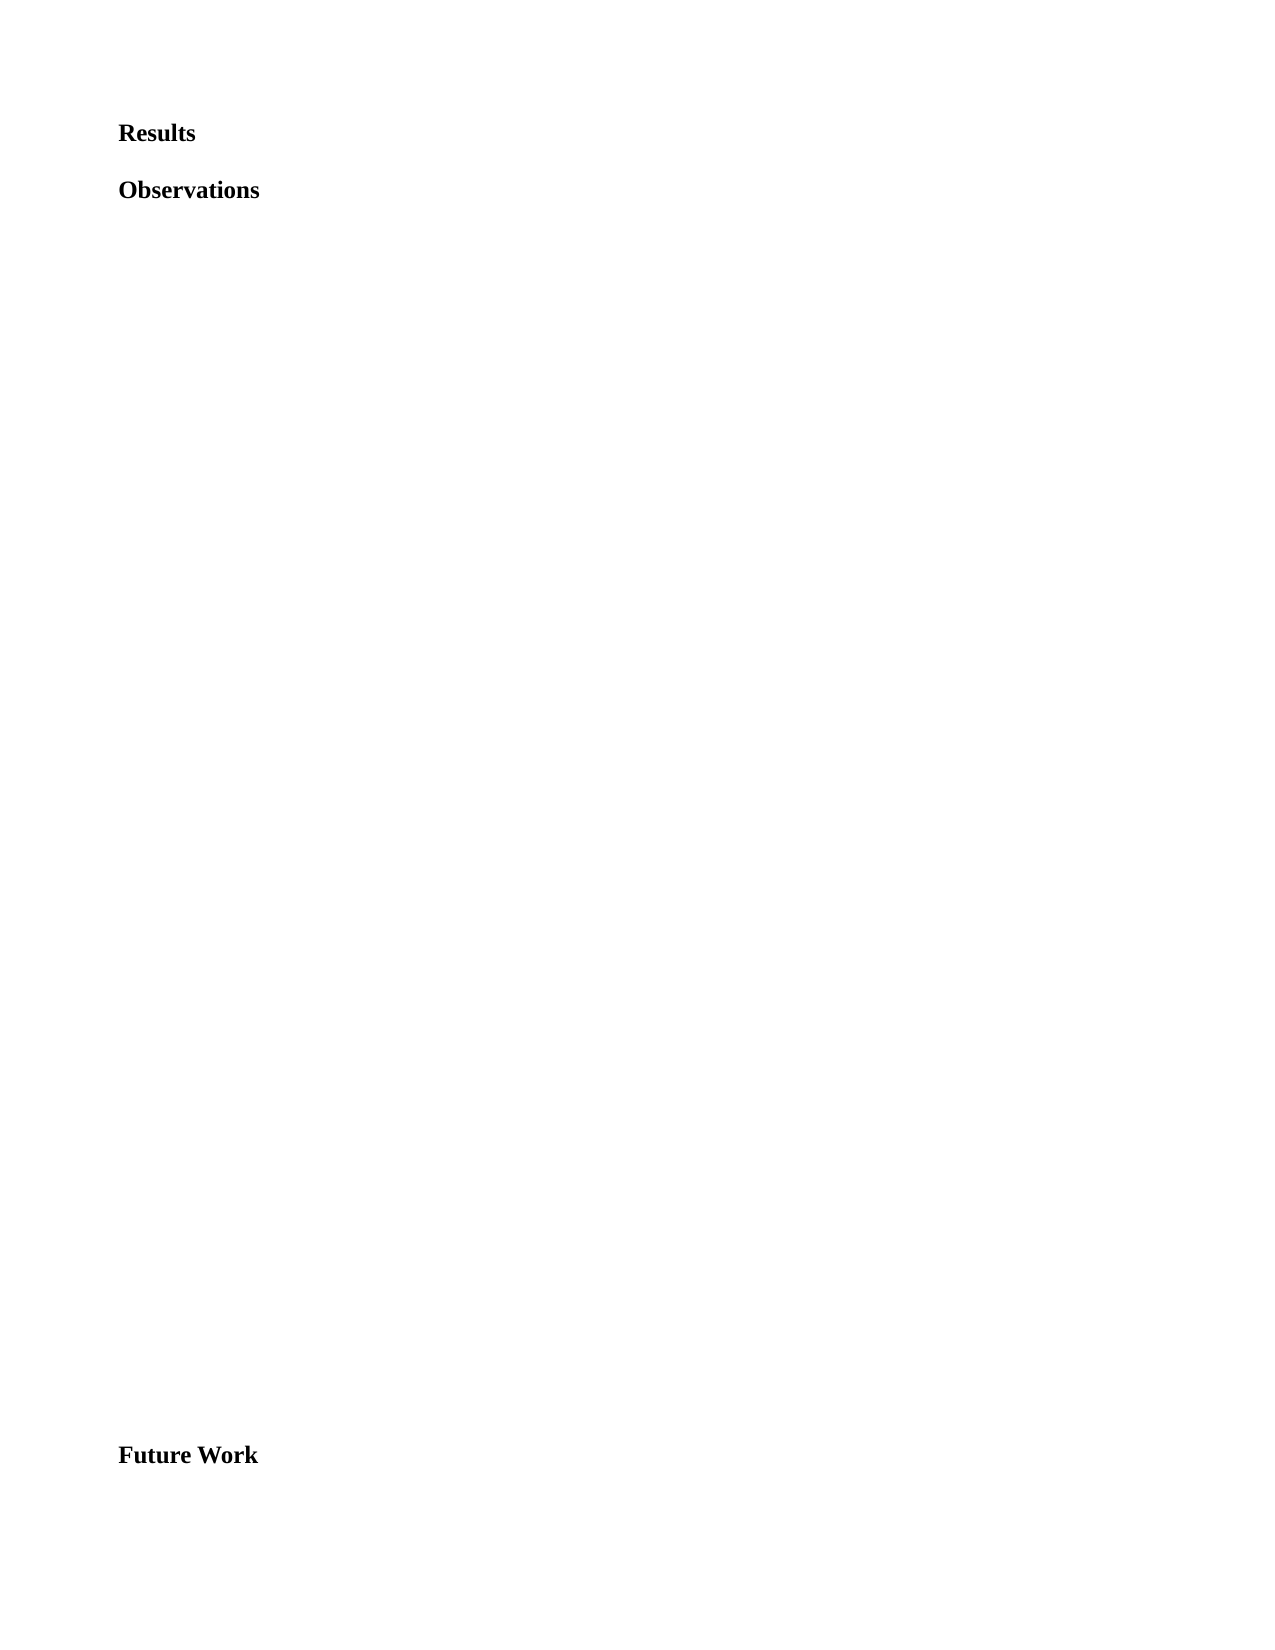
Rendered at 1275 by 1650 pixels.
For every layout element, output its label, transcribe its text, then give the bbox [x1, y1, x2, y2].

text Future Work [118, 1441, 1157, 1469]
text Results [118, 118, 1157, 147]
text Observations [118, 176, 1157, 204]
